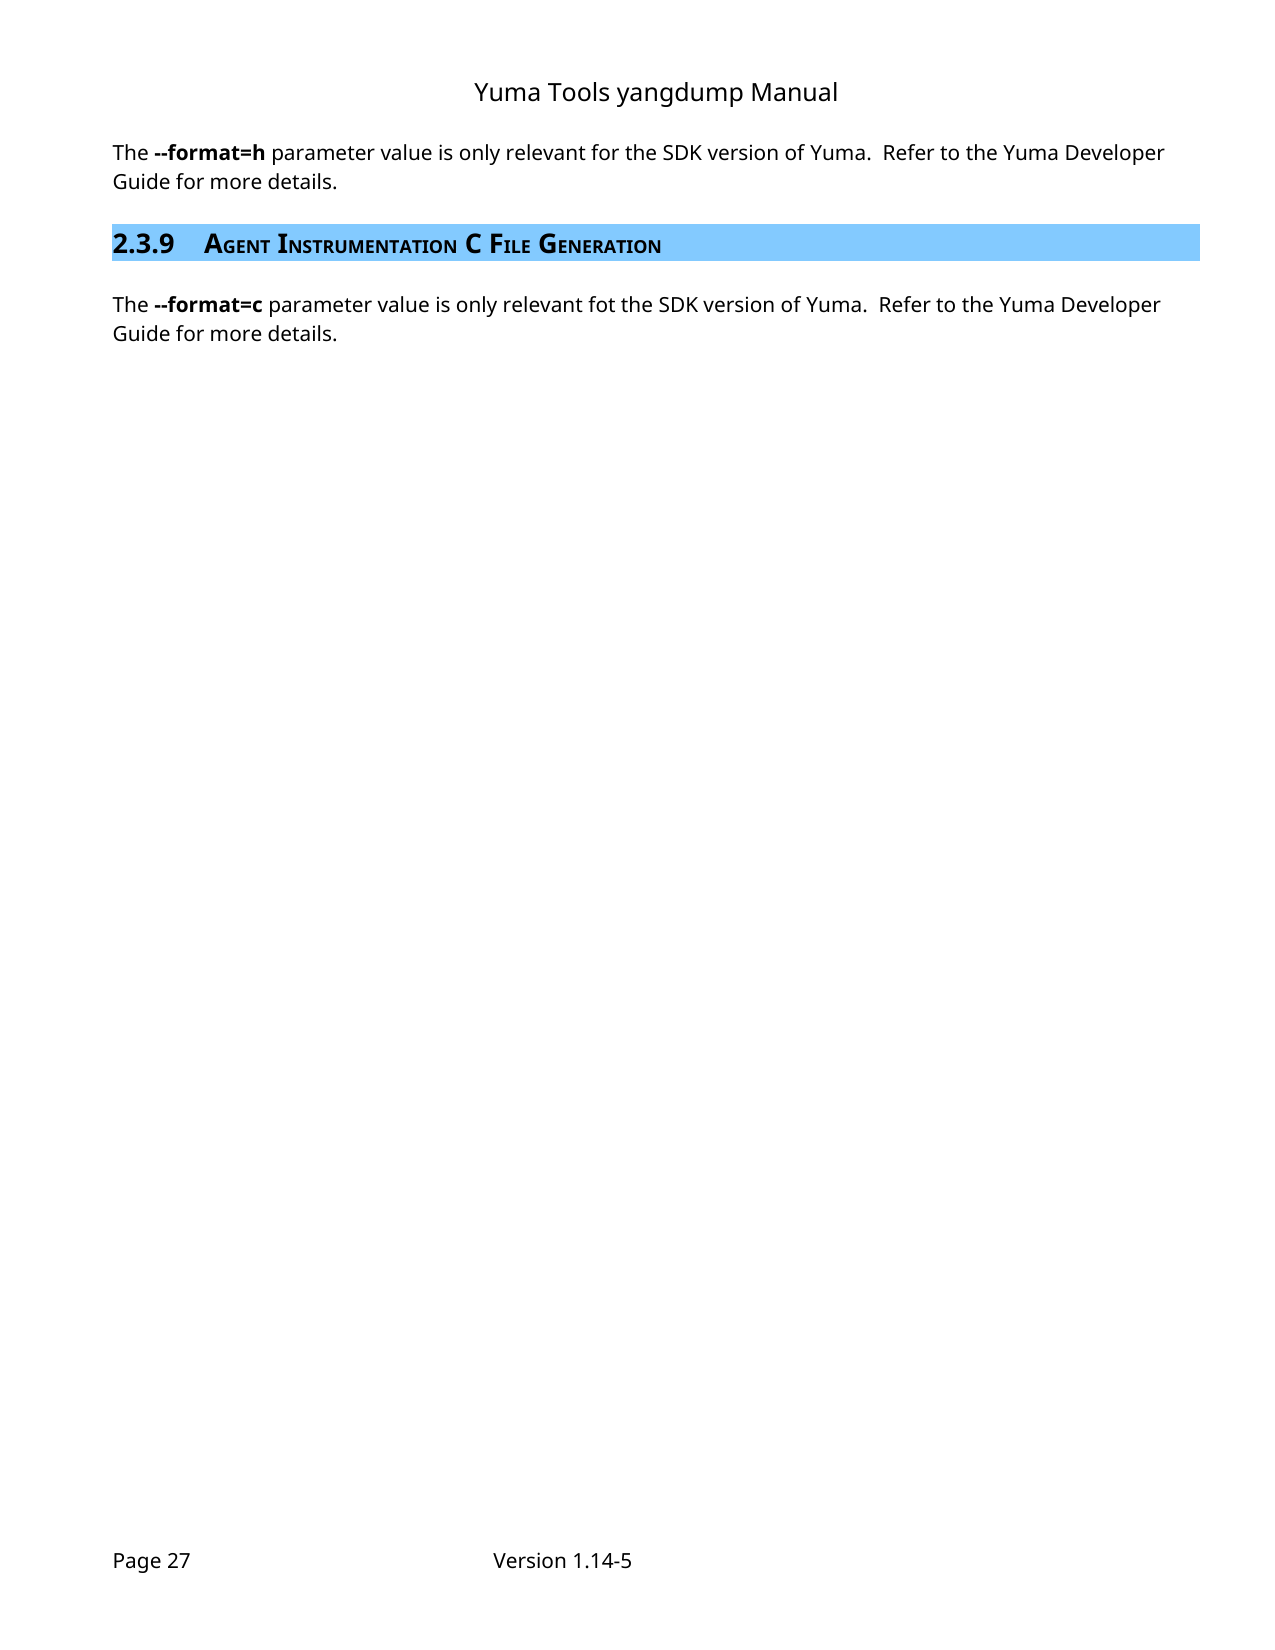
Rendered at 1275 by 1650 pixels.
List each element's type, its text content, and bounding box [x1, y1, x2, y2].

text The --format=h parameter value is only relevant for the SDK version of Yuma. Refer to the Yuma Developer Guide for more details. [112, 138, 1200, 195]
text The --format=c parameter value is only relevant fot the SDK version of Yuma. Refer to the Yuma Developer Guide for more details. [112, 291, 1200, 347]
subtitle Agent Instrumentation C File Generation [112, 224, 1200, 261]
